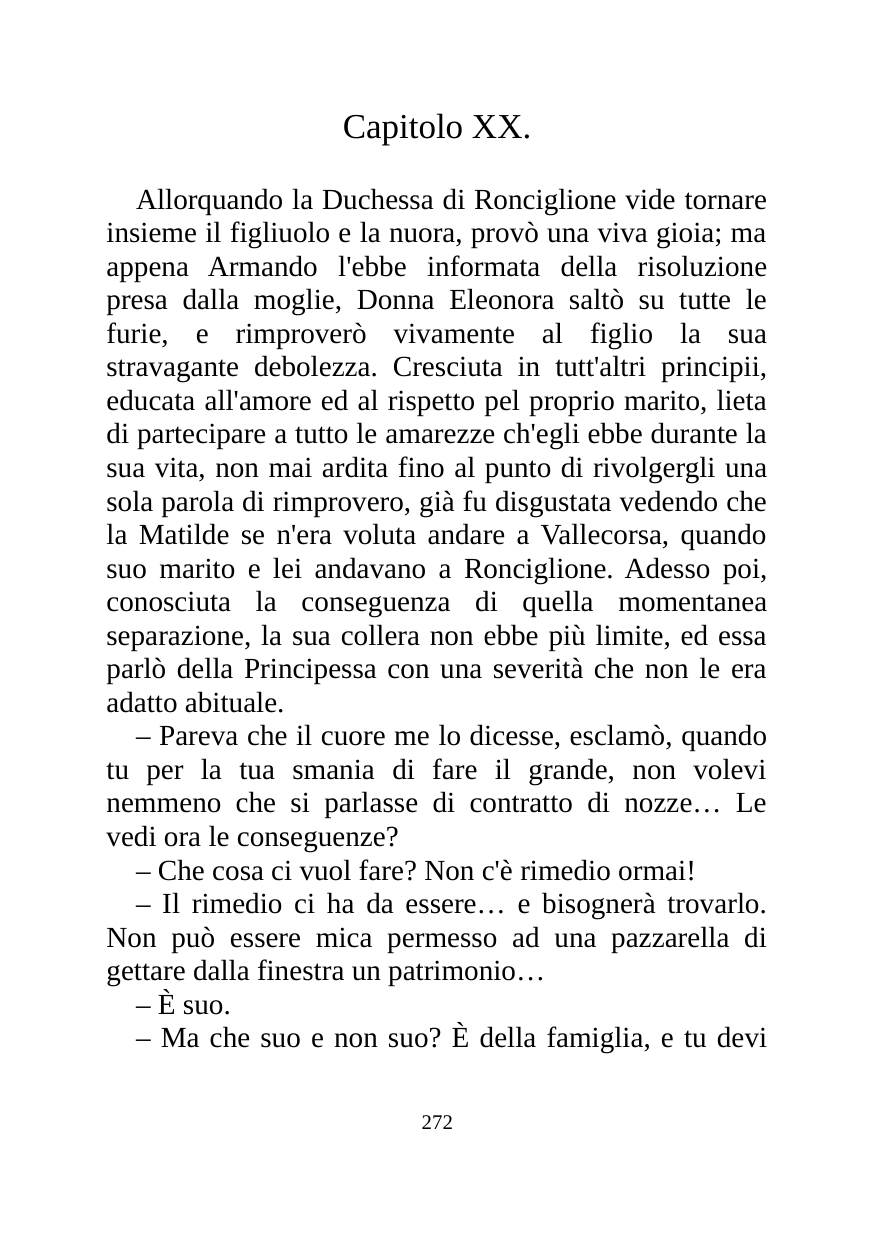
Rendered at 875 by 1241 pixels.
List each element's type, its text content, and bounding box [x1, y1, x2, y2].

text – Ma che suo e non suo? È della famiglia, e tu devi [106, 1020, 768, 1054]
text – Il rimedio ci ha da essere… e bisognerà trovarlo. Non può essere mica permesso ad una pazzarella di gettare dalla finestra un patrimonio… [106, 886, 768, 987]
text – Che cosa ci vuol fare? Non c'è rimedio ormai! [106, 853, 768, 886]
text – È suo. [106, 987, 768, 1020]
subtitle Capitolo XX. [106, 106, 768, 146]
text Allorquando la Duchessa di Ronciglione vide tornare insieme il figliuolo e la nuora, provò una viva gioia; ma appena Armando l'ebbe informata della risoluzione presa dalla moglie, Donna Eleonora saltò su tutte le furie, e rimproverò vivamente al figlio la sua stravagante debolezza. Cresciuta in tutt'altri principii, educata all'amore ed al rispetto pel proprio marito, lieta di partecipare a tutto le amarezze ch'egli ebbe durante la sua vita, non mai ardita fino al punto di rivolgergli una sola parola di rimprovero, già fu disgustata vedendo che la Matilde se n'era voluta andare a Vallecorsa, quando suo marito e lei andavano a Ronciglione. Adesso poi, conosciuta la conseguenza di quella momentanea separazione, la sua collera non ebbe più limite, ed essa parlò della Principessa con una severità che non le era adatto abituale. [106, 182, 768, 718]
text – Pareva che il cuore me lo dicesse, esclamò, quando tu per la tua smania di fare il grande, non volevi nemmeno che si parlasse di contratto di nozze… Le vedi ora le conseguenze? [106, 718, 768, 853]
